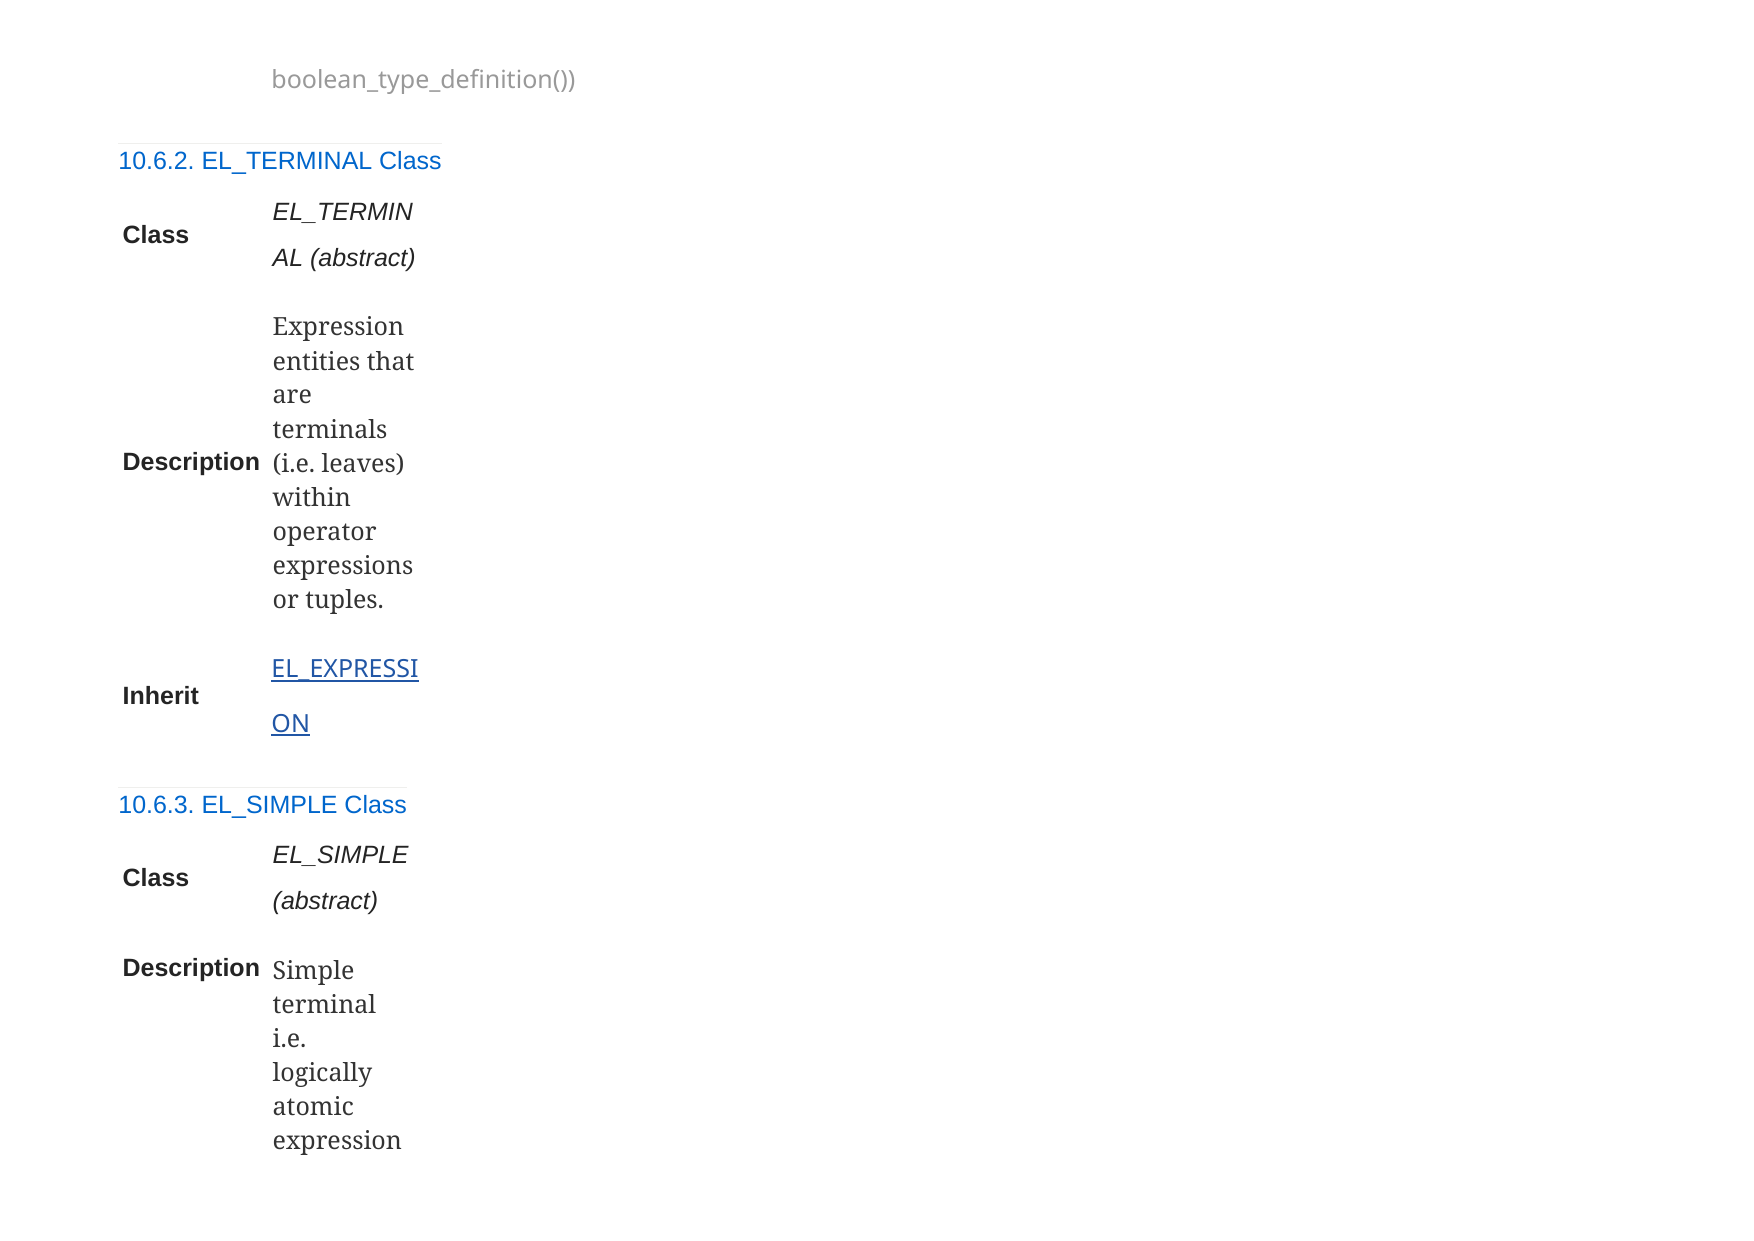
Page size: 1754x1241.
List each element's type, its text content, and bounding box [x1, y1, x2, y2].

table_header Class [118, 194, 268, 306]
table_cell True if eval_type is notionally Boolean (i.e. a BMM_SIMPLE_TYPE with type_name() = Boolean). [681, 59, 1181, 131]
table_cell Expression entities that are terminals (i.e. leaves) within operator expressions or tuples. [268, 306, 431, 648]
table_header EL_TERMINAL (abstract) [268, 194, 431, 306]
table_header Class [118, 837, 268, 949]
subtitle 10.6.2. EL_TERMINAL Class [118, 143, 1695, 175]
table_cell Description [118, 306, 268, 648]
table_cell EL_EXPRESSION [268, 648, 431, 774]
table_cell 1..1 [118, 59, 268, 131]
table_header EL_SIMPLE (abstract) [268, 837, 414, 949]
table_cell is_boolean (): Boolean Post_result: Result = eval_type().equal( {BMM_MODEL}.boolean_type_definition()) [268, 59, 681, 131]
table_cell Description [118, 950, 268, 1160]
table_cell Inherit [118, 648, 268, 774]
subtitle 10.6.3. EL_SIMPLE Class [118, 787, 1695, 818]
table_cell Simple terminal i.e. logically atomic expression element. [268, 950, 414, 1160]
